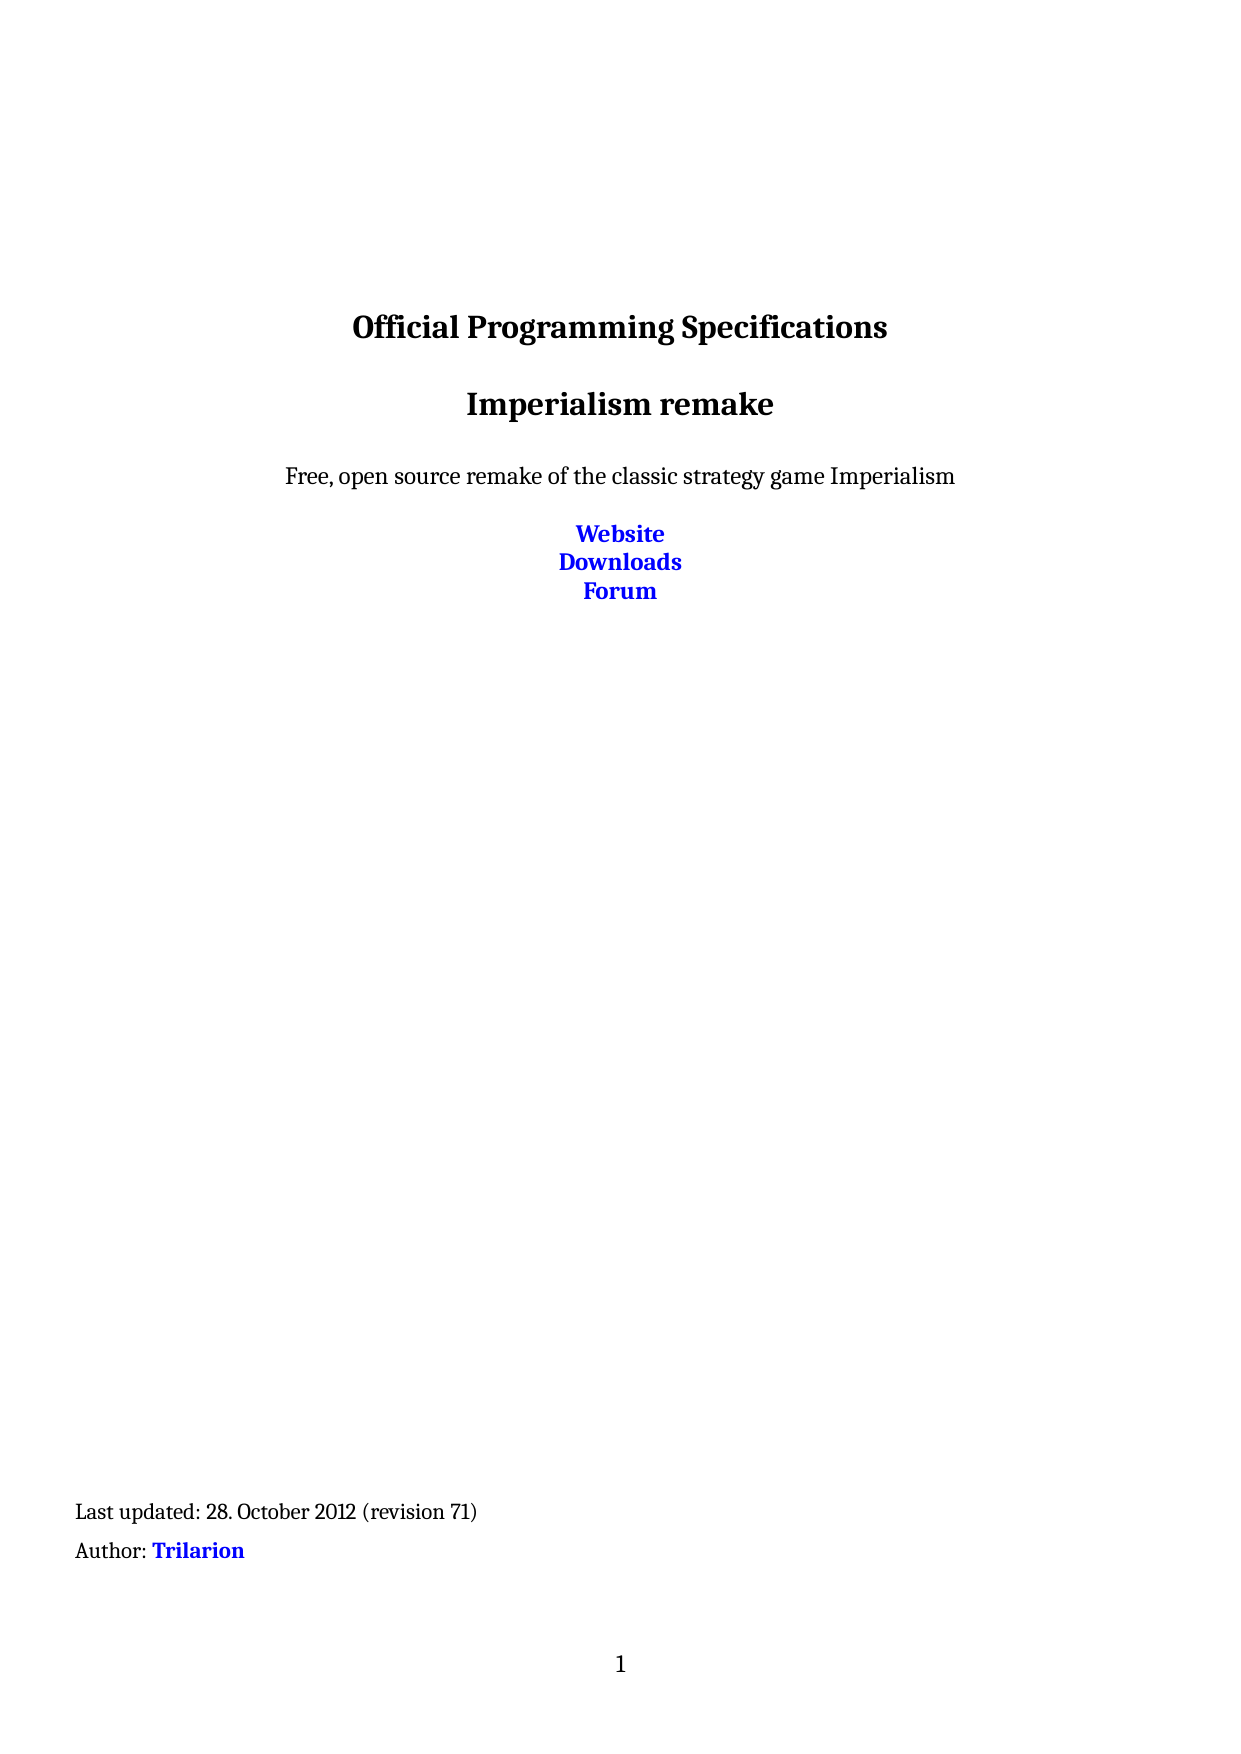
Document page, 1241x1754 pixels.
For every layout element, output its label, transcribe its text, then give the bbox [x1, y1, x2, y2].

text Imperialism remake [75, 385, 1166, 424]
text Downloads [75, 548, 1166, 577]
text Author: Trilarion [75, 1538, 1166, 1564]
text Website [75, 519, 1166, 548]
text Forum [75, 577, 1166, 606]
text Last updated: 28. October 2012 (revision 71) [75, 1499, 1166, 1525]
text Official Programming Specifications [75, 309, 1166, 347]
text Free, open source remake of the classic strategy game Imperialism [75, 462, 1166, 491]
